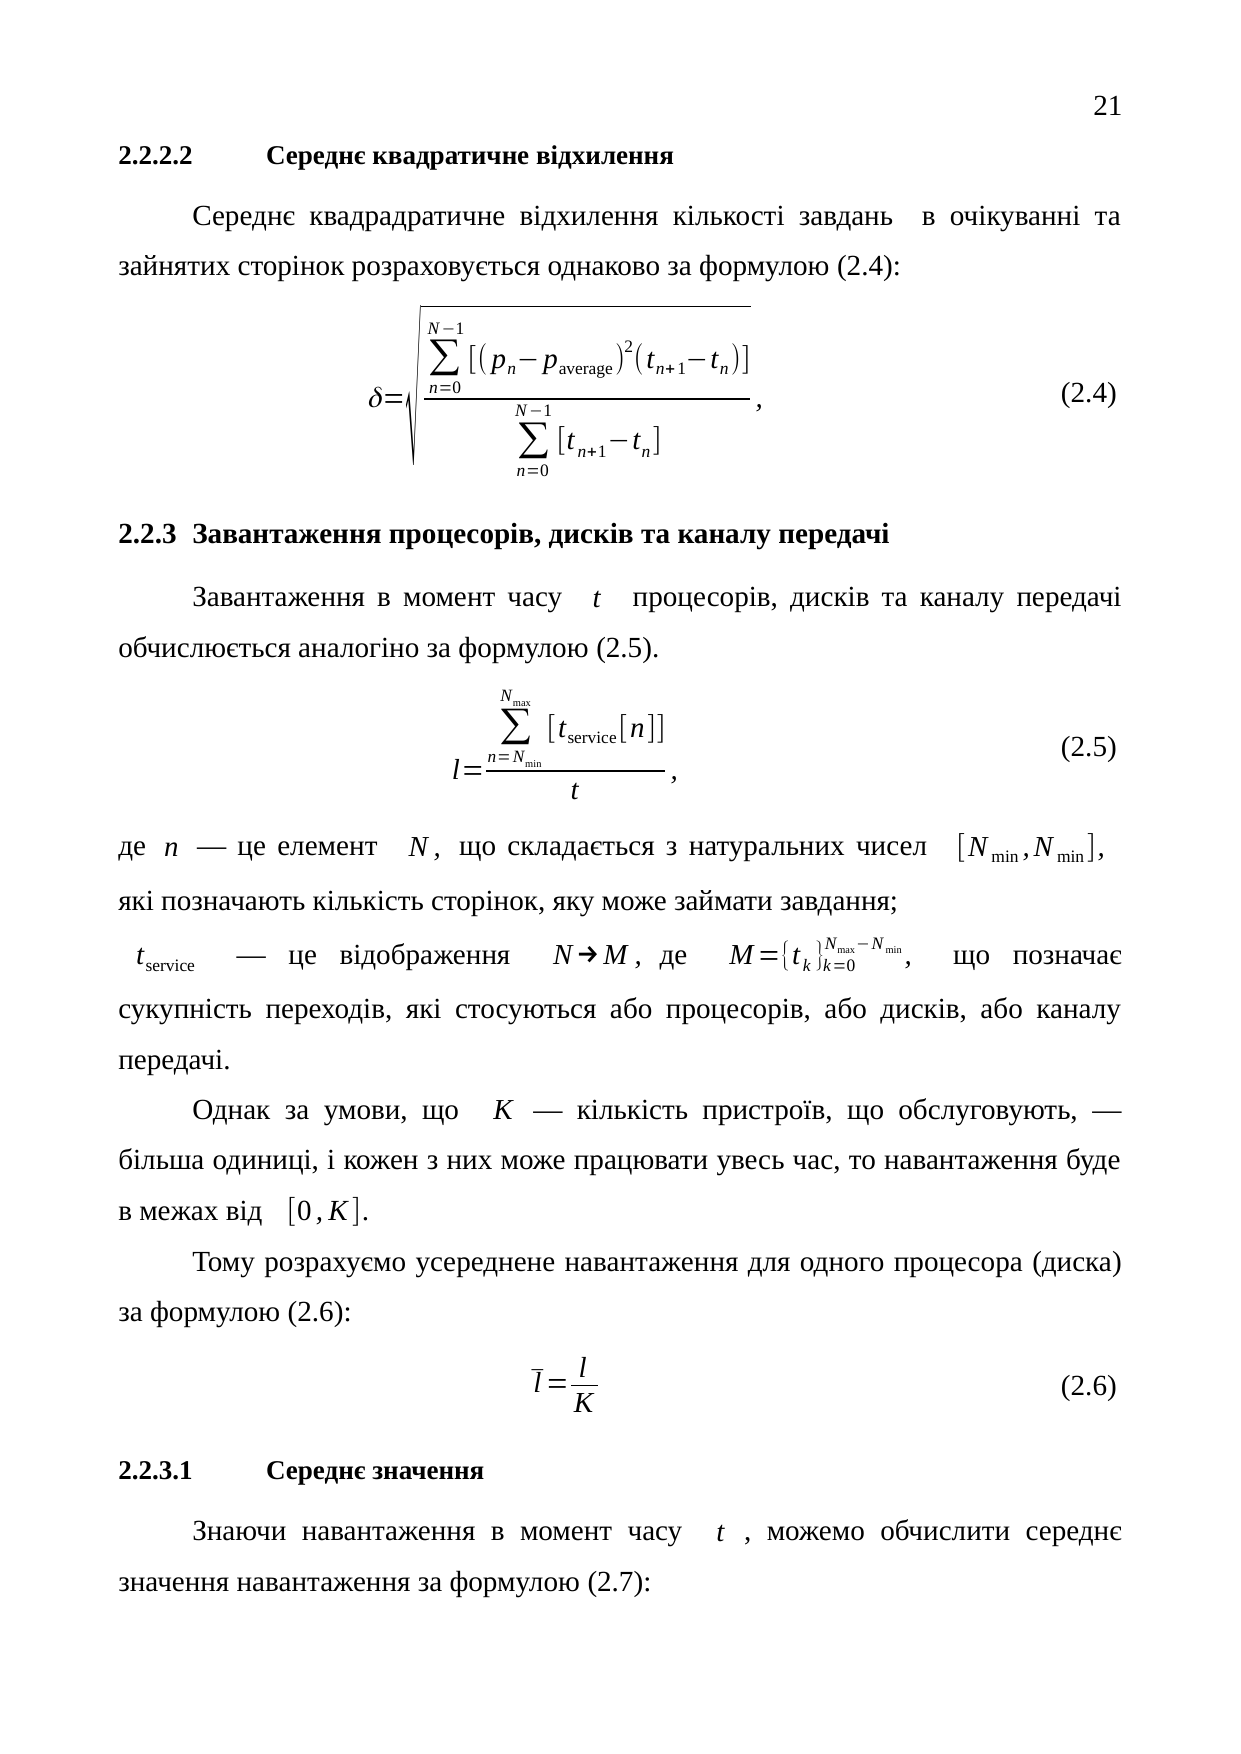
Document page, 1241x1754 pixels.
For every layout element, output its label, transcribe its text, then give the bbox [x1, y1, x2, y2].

text Знаючи навантаження в момент часу , можемо обчислити середнє значення навантаження за формулою (2.7): [118, 1513, 1122, 1597]
table_header [118, 1345, 1010, 1442]
text Середнє квадрадратичне відхилення кількості завдань в очікуванні та зайнятих сторінок розраховується однаково за формулою (2.4): [118, 198, 1122, 282]
table_header [118, 680, 1010, 828]
subtitle Завантаження процесорів, дисків та каналу передачі [118, 517, 1122, 550]
text — це відображення де що позначає сукупність переходів, які стосуються або процесорів, або дисків, або каналу передачі. [118, 933, 1122, 1075]
subtitle Середнє значення [118, 1454, 1122, 1485]
text Завантаження в момент часу процесорів, дисків та каналу передачі обчислюється аналогіно за формулою (2.5). [118, 579, 1122, 663]
table_header (2.5) [1010, 680, 1122, 828]
text Тому розрахуємо усереднене навантаження для одного процесора (диска) за формулою (2.6): [118, 1244, 1122, 1328]
text Однак за умови, що — кількість пристроїв, що обслуговують, — більша одиниці, і кожен з них може працювати увесь час, то навантаження буде в межах від [118, 1092, 1122, 1227]
table_header (2.4) [1010, 299, 1122, 502]
text де— це елемент що складається з натуральних чисел які позначають кількість сторінок, яку може займати завдання; [118, 828, 1122, 917]
subtitle Середнє квадратичне відхилення [118, 139, 1122, 170]
table_header (2.6) [1010, 1345, 1122, 1442]
table_header [118, 299, 1010, 502]
